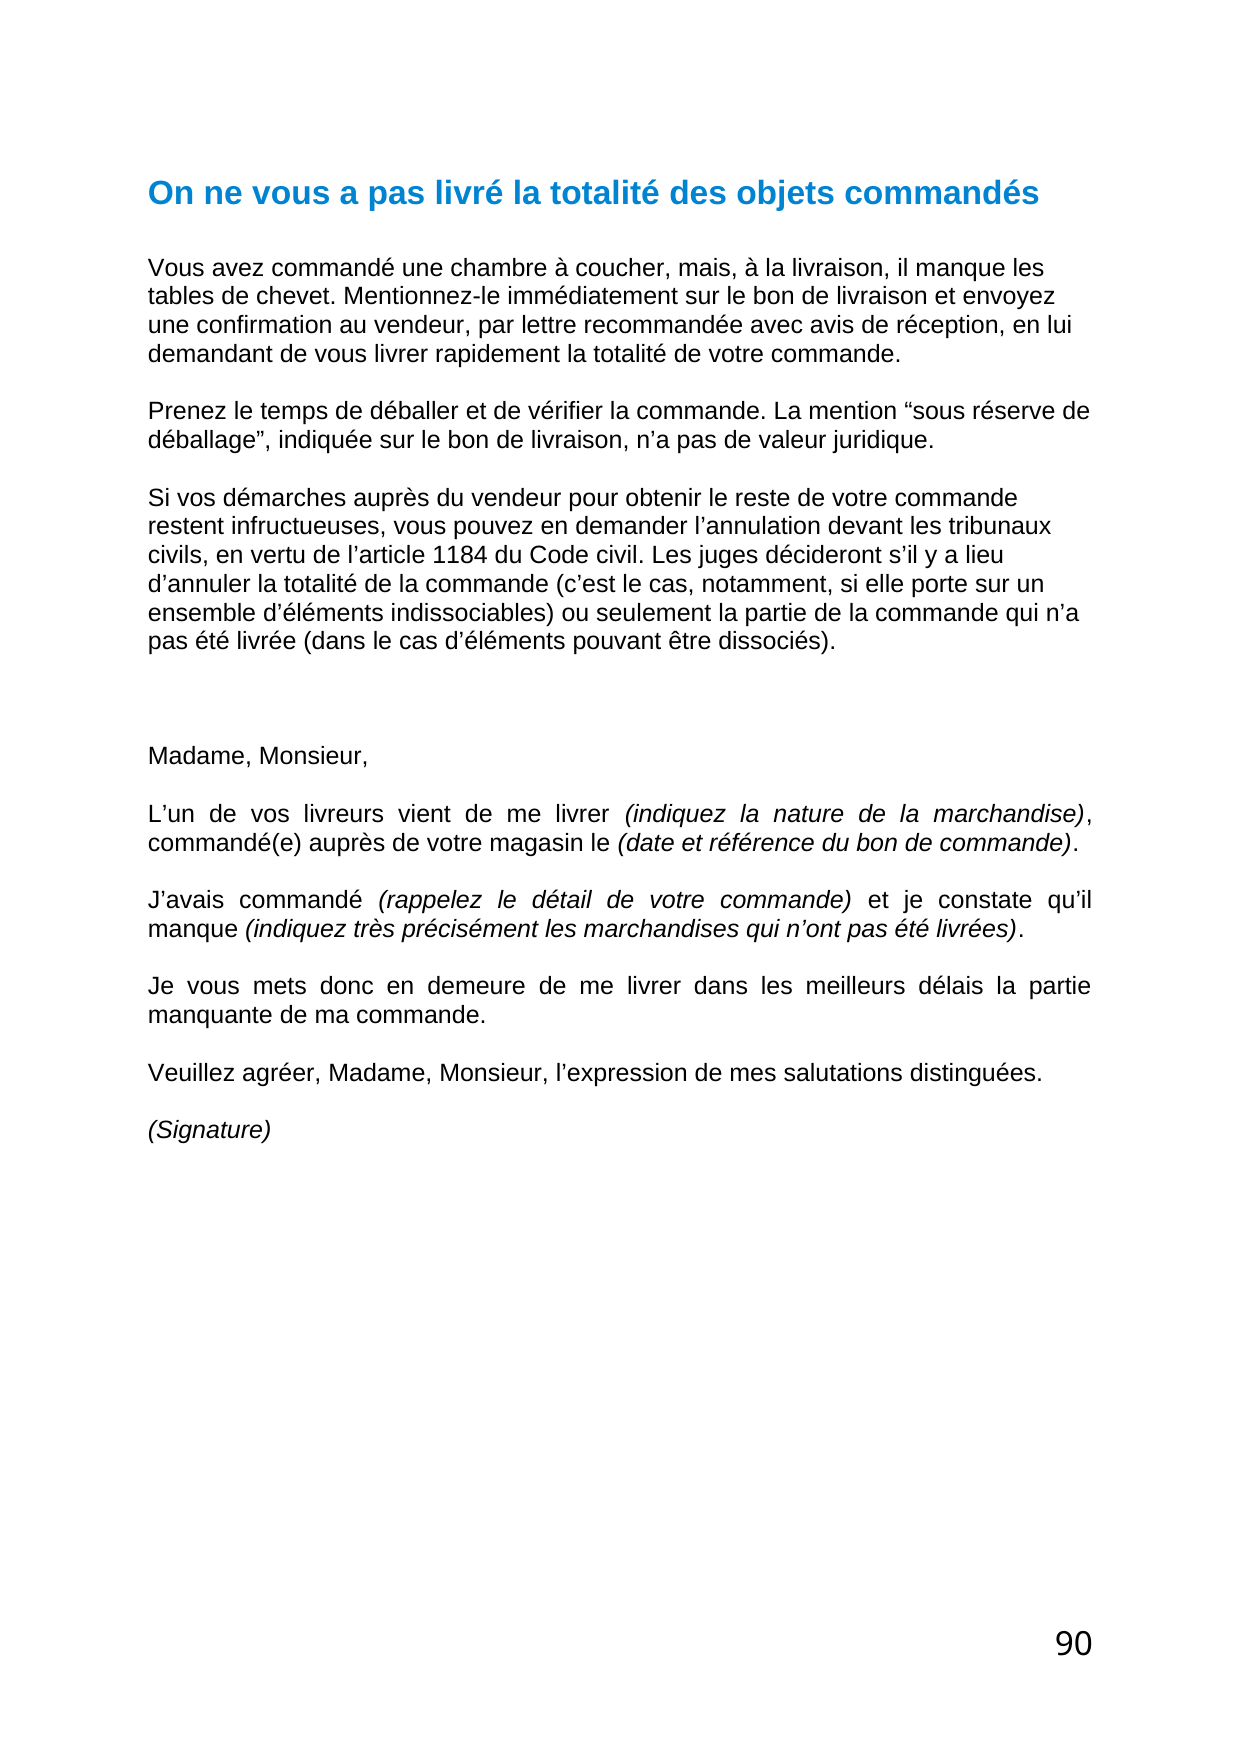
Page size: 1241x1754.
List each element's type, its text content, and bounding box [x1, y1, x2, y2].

text Si vos démarches auprès du vendeur pour obtenir le reste de votre commande restent infructueuses, vous pouvez en demander l’annulation devant les tribunaux civils, en vertu de l’article 1184 du Code civil. Les juges décideront s’il y a lieu d’annuler la totalité de la commande (c’est le cas, notamment, si elle porte sur un ensemble d’éléments indissociables) ou seulement la partie de la commande qui n’a pas été livrée (dans le cas d’éléments pouvant être dissociés). [148, 482, 1093, 655]
text Veuillez agréer, Madame, Monsieur, l’expression de mes salutations distinguées. [148, 1057, 1093, 1086]
text Prenez le temps de déballer et de vérifier la commande. La mention “sous réserve de déballage”, indiquée sur le bon de livraison, n’a pas de valeur juridique. [148, 396, 1093, 454]
text (Signature) [148, 1115, 1093, 1144]
text L’un de vos livreurs vient de me livrer (indiquez la nature de la marchandise), commandé(e) auprès de votre magasin le (date et référence du bon de commande). [148, 799, 1093, 856]
text Vous avez commandé une chambre à coucher, mais, à la livraison, il manque les tables de chevet. Mentionnez-le immédiatement sur le bon de livraison et envoyez une confirmation au vendeur, par lettre recommandée avec avis de réception, en lui demandant de vous livrer rapidement la totalité de votre commande. [148, 252, 1093, 367]
text Madame, Monsieur, [148, 741, 1093, 770]
text J’avais commandé (rappelez le détail de votre commande) et je constate qu’il manque (indiquez très précisément les marchandises qui n’ont pas été livrées). [148, 885, 1093, 942]
subtitle On ne vous a pas livré la totalité des objets commandés [148, 173, 1093, 211]
text Je vous mets donc en demeure de me livrer dans les meilleurs délais la partie manquante de ma commande. [148, 971, 1093, 1029]
